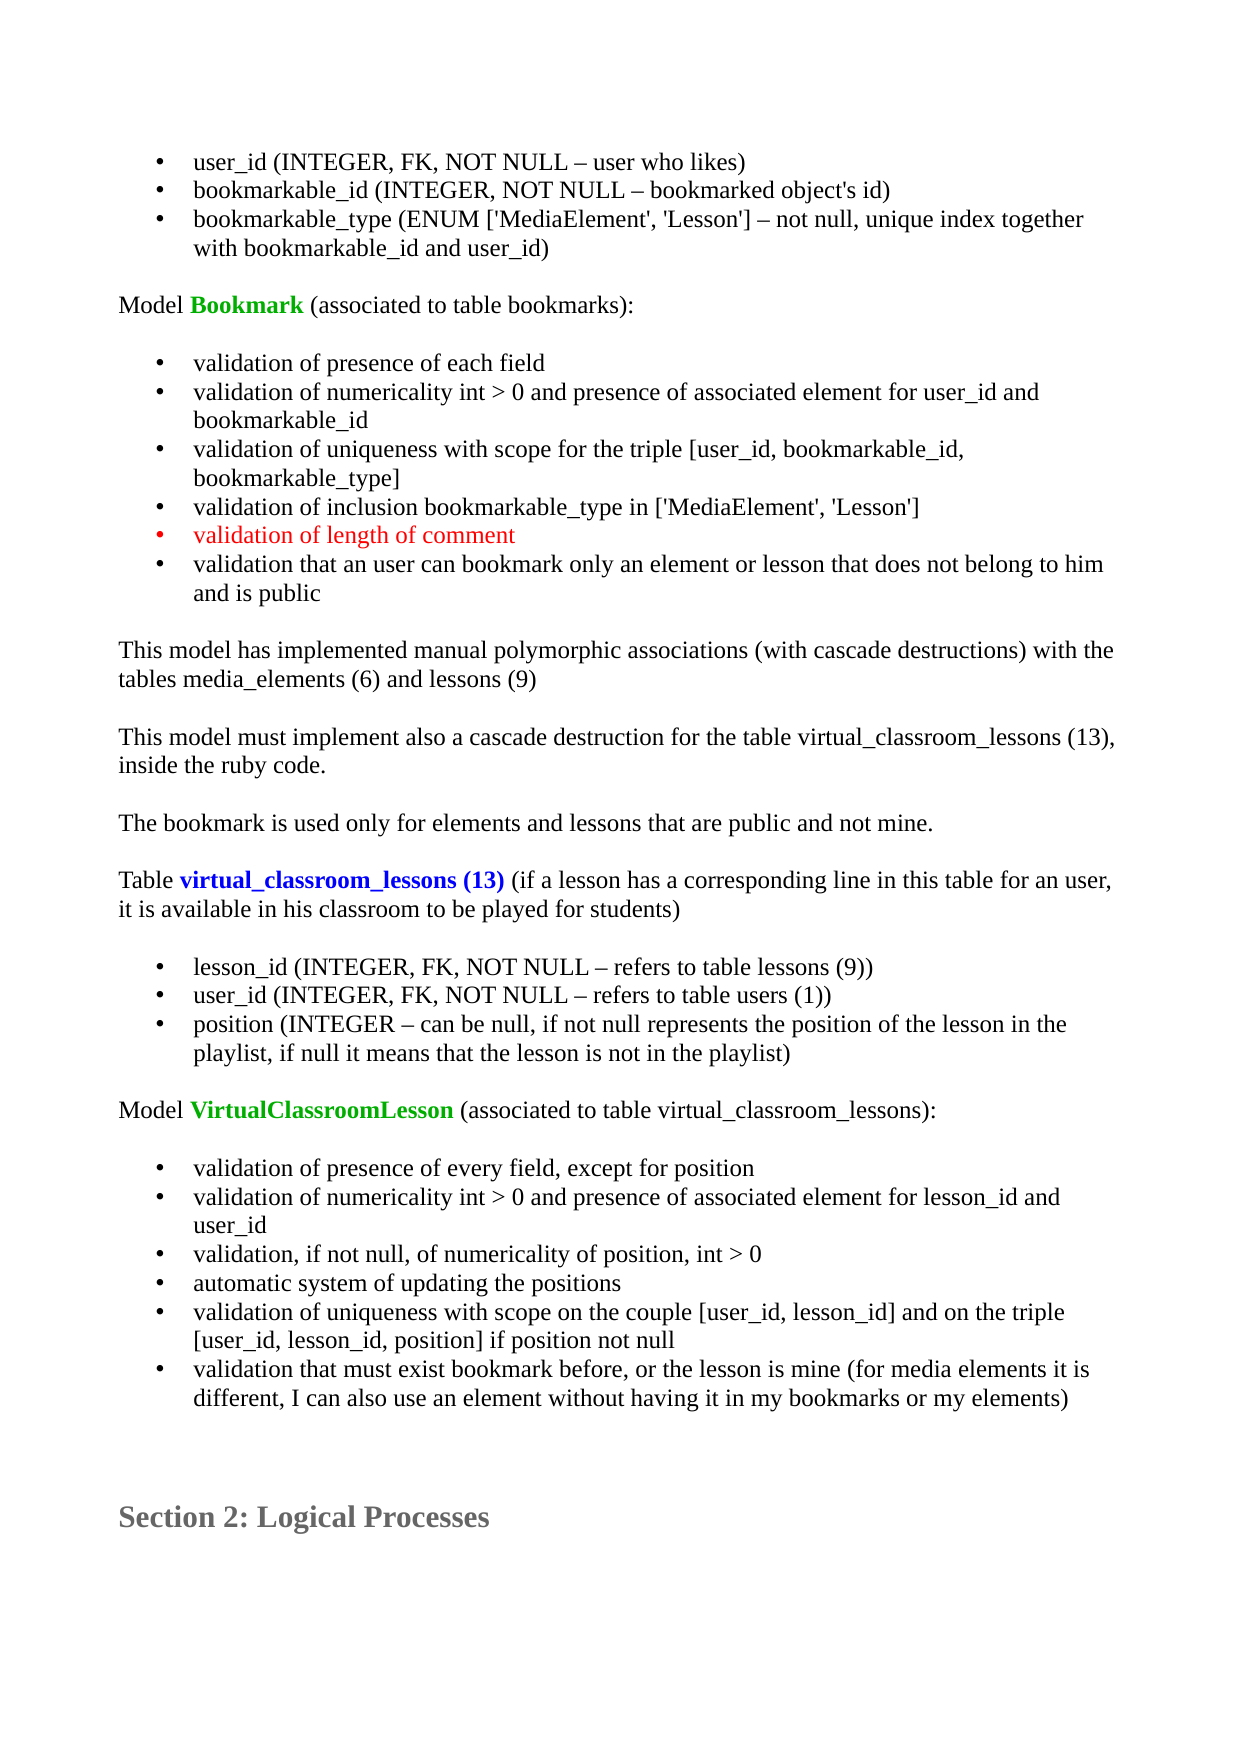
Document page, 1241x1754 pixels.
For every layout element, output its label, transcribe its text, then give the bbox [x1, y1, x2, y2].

text Section 2: Logical Processes [118, 1498, 1122, 1534]
list validation that must exist bookmark before, or the lesson is mine (for media elements it is different, I can also use an element without having it in my bookmarks or my elements) [156, 1354, 1122, 1412]
list validation of uniqueness with scope on the couple [user_id, lesson_id] and on the triple [user_id, lesson_id, position] if position not null [156, 1297, 1122, 1354]
list user_id (INTEGER, FK, NOT NULL – refers to table users (1)) [156, 981, 1122, 1009]
text Table virtual_classroom_lessons (13) (if a lesson has a corresponding line in this table for an user, it is available in his classroom to be played for students) [118, 866, 1122, 923]
text This model must implement also a cascade destruction for the table virtual_classroom_lessons (13), inside the ruby code. [118, 722, 1122, 779]
list automatic system of updating the positions [156, 1268, 1122, 1297]
list lesson_id (INTEGER, FK, NOT NULL – refers to table lessons (9)) [156, 952, 1122, 981]
text Model Bookmark (associated to table bookmarks): [118, 291, 1122, 319]
list validation of numericality int > 0 and presence of associated element for user_id and bookmarkable_id [156, 377, 1122, 434]
list validation of uniqueness with scope for the triple [user_id, bookmarkable_id, bookmarkable_type] [156, 434, 1122, 492]
list position (INTEGER – can be null, if not null represents the position of the lesson in the playlist, if null it means that the lesson is not in the playlist) [156, 1009, 1122, 1067]
list bookmarkable_id (INTEGER, NOT NULL – bookmarked object's id) [156, 176, 1122, 204]
list user_id (INTEGER, FK, NOT NULL – user who likes) [156, 147, 1122, 176]
list validation of length of comment [156, 521, 1122, 549]
text This model has implemented manual polymorphic associations (with cascade destructions) with the tables media_elements (6) and lessons (9) [118, 636, 1122, 693]
list validation, if not null, of numericality of position, int > 0 [156, 1239, 1122, 1268]
list validation of presence of each field [156, 348, 1122, 377]
list validation of inclusion bookmarkable_type in ['MediaElement', 'Lesson'] [156, 492, 1122, 521]
list validation of numericality int > 0 and presence of associated element for lesson_id and user_id [156, 1182, 1122, 1239]
list bookmarkable_type (ENUM ['MediaElement', 'Lesson'] – not null, unique index together with bookmarkable_id and user_id) [156, 204, 1122, 262]
text Model VirtualClassroomLesson (associated to table virtual_classroom_lessons): [118, 1096, 1122, 1124]
list validation that an user can bookmark only an element or lesson that does not belong to him and is public [156, 549, 1122, 607]
text The bookmark is used only for elements and lessons that are public and not mine. [118, 808, 1122, 837]
list validation of presence of every field, except for position [156, 1153, 1122, 1182]
